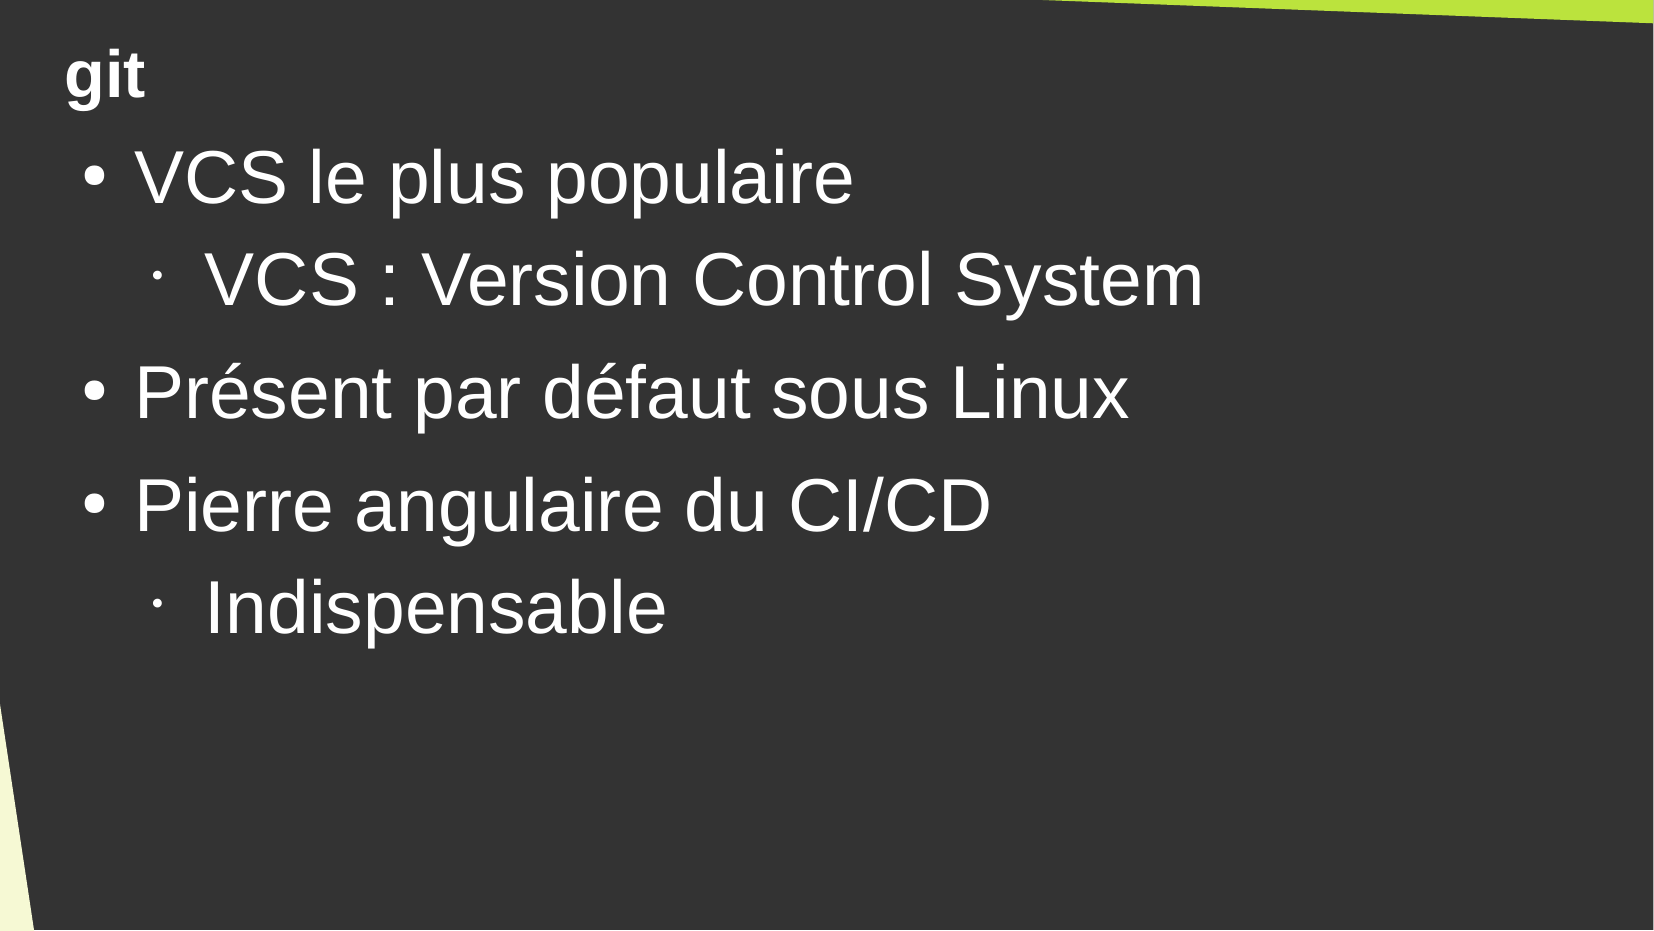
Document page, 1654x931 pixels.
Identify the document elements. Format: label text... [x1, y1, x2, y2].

text_box [0, 704, 35, 931]
title git [64, 37, 1105, 119]
text_box [1042, 0, 1654, 24]
list VCS le plus populaire VCS : Version Control System Présent par défaut sous Linux Pierre angulaire du CI/CD Indispensable [63, 135, 1542, 780]
